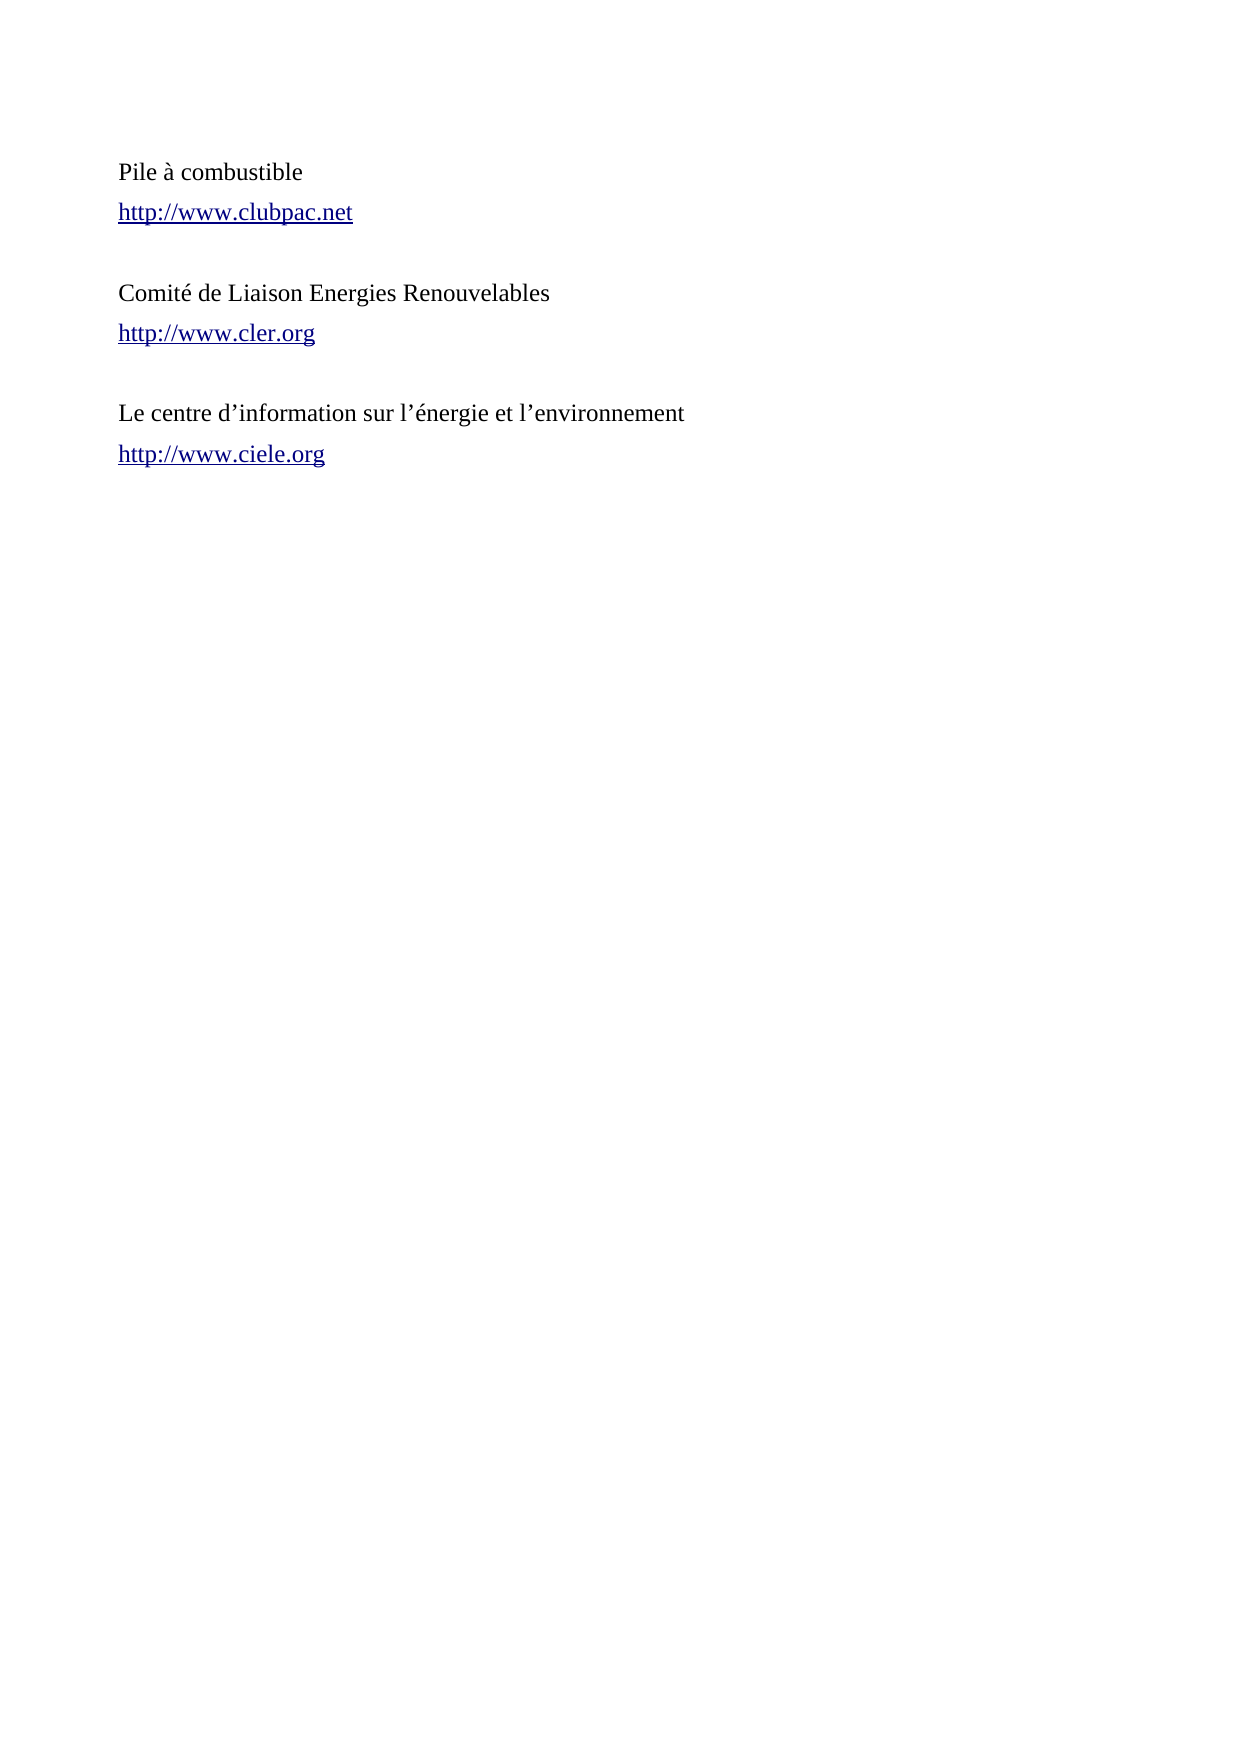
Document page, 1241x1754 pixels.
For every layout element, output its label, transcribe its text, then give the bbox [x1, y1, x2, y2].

text http://www.cler.org [118, 319, 1122, 347]
text http://www.ciele.org [118, 440, 1122, 467]
text Le centre d’information sur l’énergie et l’environnement [118, 399, 1122, 427]
text Pile à combustible [118, 158, 1122, 186]
text http://www.clubpac.net [118, 198, 1122, 226]
text Comité de Liaison Energies Renouvelables [118, 279, 1122, 307]
